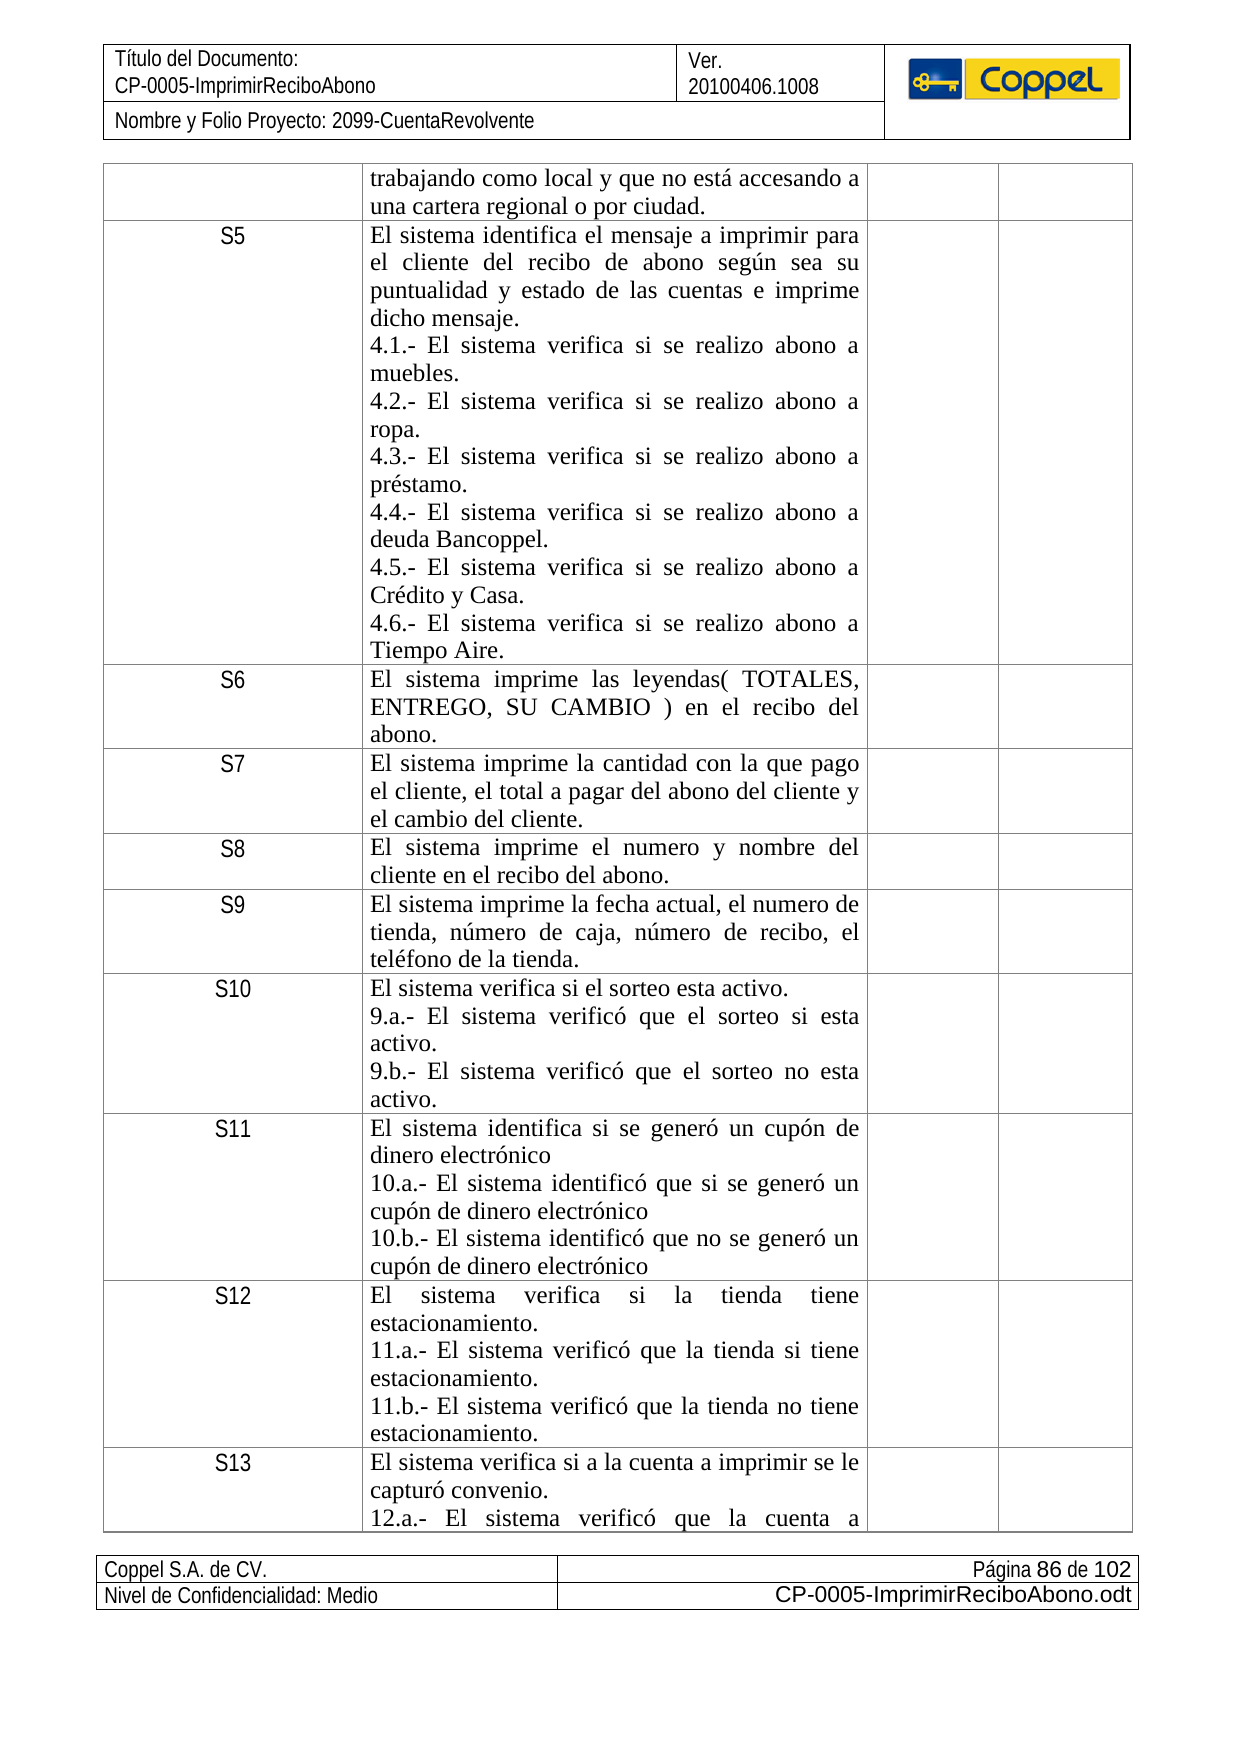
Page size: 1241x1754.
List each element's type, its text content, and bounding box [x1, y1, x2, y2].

table_cell S10 [104, 974, 362, 1113]
table_cell S9 [104, 890, 362, 973]
table_cell El sistema imprime el numero y nombre del cliente en el recibo del abono. [363, 834, 867, 889]
table_cell S12 [104, 1281, 362, 1447]
table_cell [868, 890, 998, 973]
table_cell S8 [104, 834, 362, 889]
table_cell [868, 974, 998, 1113]
table_cell [999, 749, 1132, 832]
table_cell El sistema identifica si se generó un cupón de dinero electrónico 10.a.- El sistema identificó que si se generó un cupón de dinero electrónico 10.b.- El sistema identificó que no se generó un cupón de dinero electrónico [363, 1114, 867, 1280]
table_cell [999, 1448, 1132, 1531]
table_cell S7 [104, 749, 362, 832]
table_cell El sistema verifica si el sorteo esta activo. 9.a.- El sistema verificó que el sorteo si esta activo. 9.b.- El sistema verificó que el sorteo no esta activo. [363, 974, 867, 1113]
table_cell [868, 834, 998, 889]
table_cell S5 [104, 221, 362, 664]
table_cell S13 [104, 1448, 362, 1531]
table_cell [999, 665, 1132, 748]
table_cell [868, 665, 998, 748]
table_cell El sistema verifica si la tienda tiene estacionamiento. 11.a.- El sistema verificó que la tienda si tiene estacionamiento. 11.b.- El sistema verificó que la tienda no tiene estacionamiento. [363, 1281, 867, 1447]
table_cell El sistema identifica el mensaje a imprimir para el cliente del recibo de abono según sea su puntualidad y estado de las cuentas e imprime dicho mensaje. 4.1.- El sistema verifica si se realizo abono a muebles. 4.2.- El sistema verifica si se realizo abono a ropa. 4.3.- El sistema verifica si se realizo abono a préstamo. 4.4.- El sistema verifica si se realizo abono a deuda Bancoppel. 4.5.- El sistema verifica si se realizo abono a Crédito y Casa. 4.6.- El sistema verifica si se realizo abono a Tiempo Aire. [363, 221, 867, 664]
table_cell El sistema imprime la cantidad con la que pago el cliente, el total a pagar del abono del cliente y el cambio del cliente. [363, 749, 867, 832]
table_cell [868, 1281, 998, 1447]
table_cell [868, 164, 998, 220]
table_cell [999, 974, 1132, 1113]
table_cell [868, 1114, 998, 1280]
table_cell [999, 1114, 1132, 1280]
table_cell trabajando como local y que no está accesando a una cartera regional o por ciudad. [363, 164, 867, 220]
table_cell [999, 164, 1132, 220]
table_cell El sistema imprime las leyendas( TOTALES, ENTREGO, SU CAMBIO ) en el recibo del abono. [363, 665, 867, 748]
table_cell [999, 221, 1132, 664]
table_cell [999, 1281, 1132, 1447]
table_cell El sistema verifica si a la cuenta a imprimir se le capturó convenio. 12.a.- El sistema verificó que la cuenta a [363, 1448, 867, 1531]
table_cell [868, 749, 998, 832]
table_cell S6 [104, 665, 362, 748]
table_cell [868, 1448, 998, 1531]
table_cell S11 [104, 1114, 362, 1280]
table_cell [999, 890, 1132, 973]
table_cell [868, 221, 998, 664]
table_cell El sistema imprime la fecha actual, el numero de tienda, número de caja, número de recibo, el teléfono de la tienda. [363, 890, 867, 973]
table_cell [999, 834, 1132, 889]
table_cell [104, 164, 362, 220]
